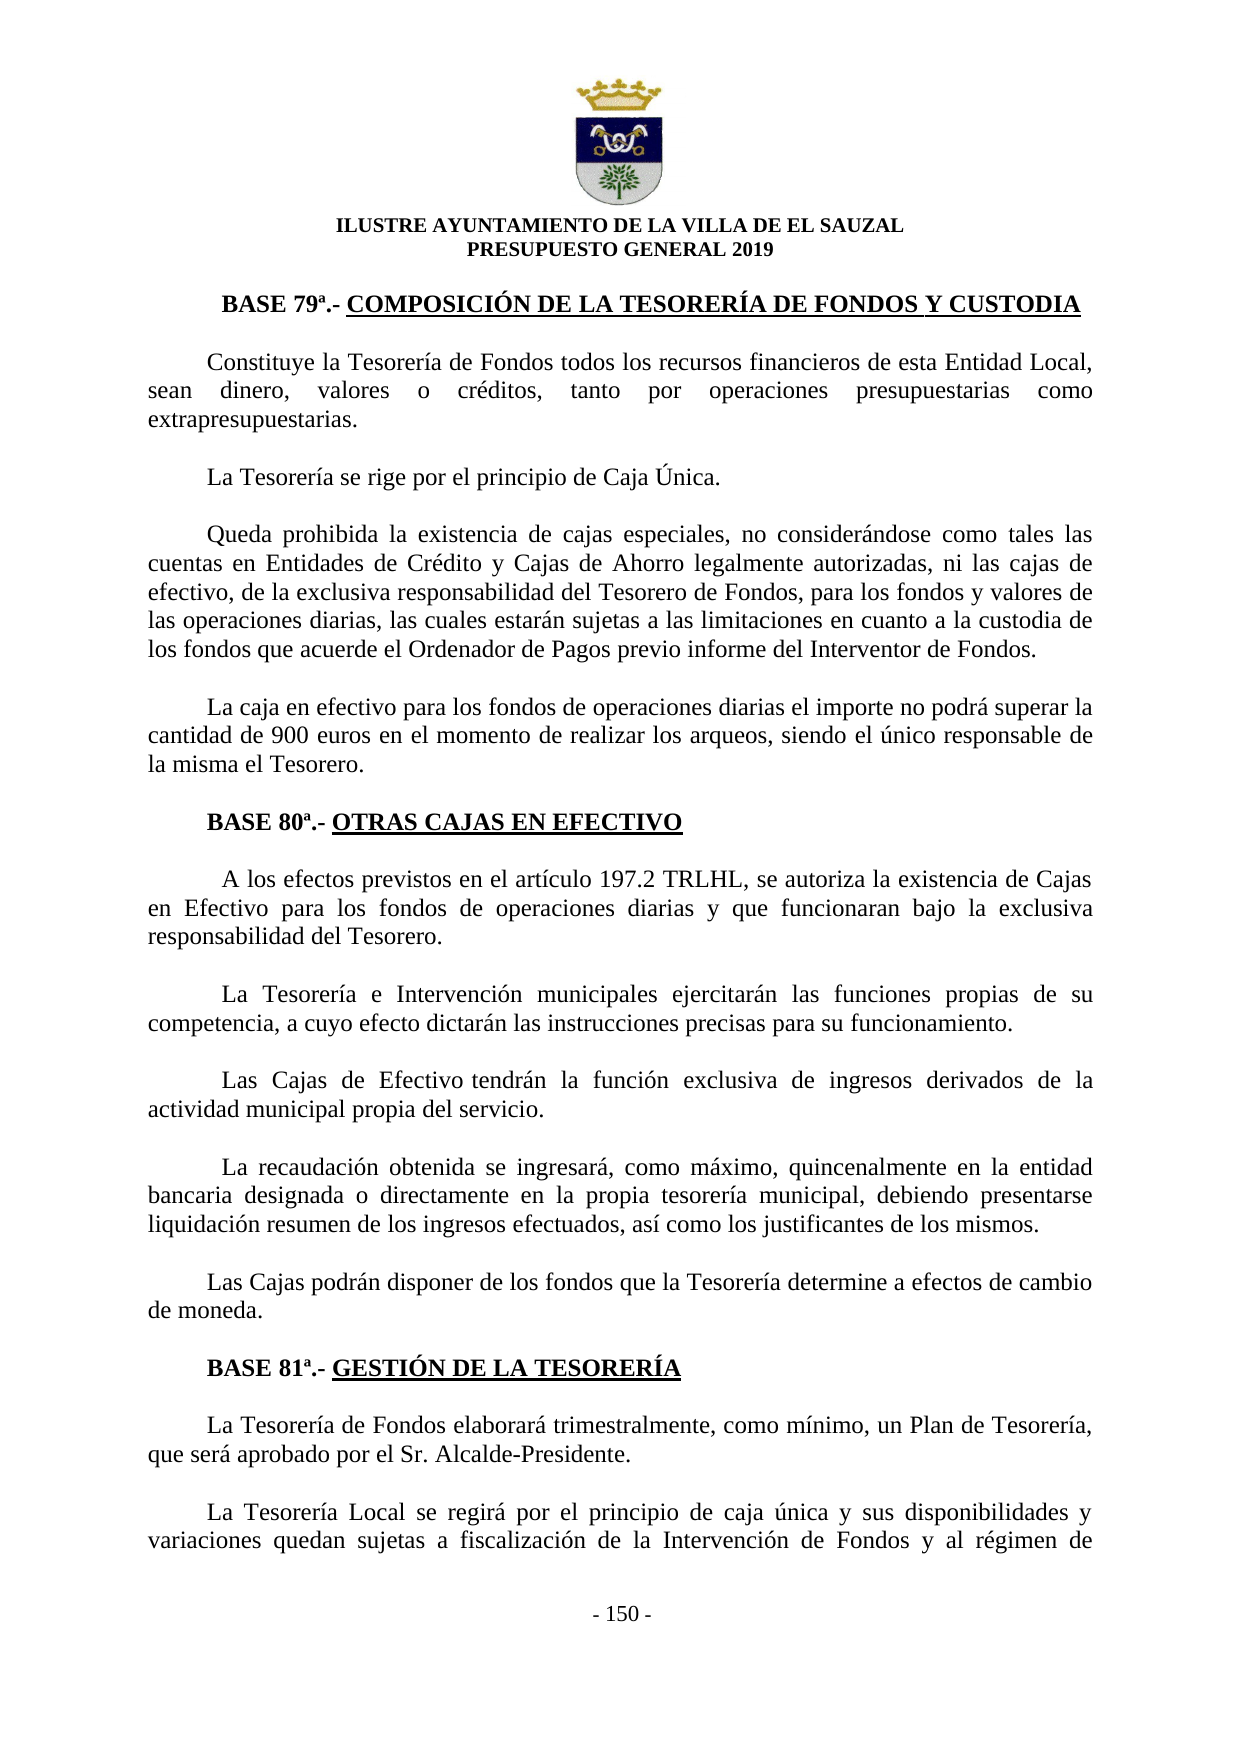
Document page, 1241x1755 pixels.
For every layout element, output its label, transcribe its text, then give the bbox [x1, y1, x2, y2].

subtitle BASE 80ª.- OTRAS CAJAS EN EFECTIVO [207, 807, 1141, 836]
text La Tesorería se rige por el principio de Caja Única. [207, 462, 1141, 491]
text Constituye la Tesorería de Fondos todos los recursos financieros de esta Entidad Local, sean dinero, valores o créditos, tanto por operaciones presupuestarias como extrapresupuestarias. [148, 347, 1093, 433]
text La Tesorería de Fondos elaborará trimestralmente, como mínimo, un Plan de Tesorería, que será aprobado por el Sr. Alcalde-Presidente. [148, 1410, 1093, 1468]
subtitle BASE 79ª.- COMPOSICIÓN DE LA TESORERÍA DE FONDOS Y CUSTODIA [221, 290, 1141, 318]
text Las Cajas de Efectivo tendrán la función exclusiva de ingresos derivados de la actividad municipal propia del servicio. [148, 1065, 1093, 1123]
text Queda prohibida la existencia de cajas especiales, no considerándose como tales las cuentas en Entidades de Crédito y Cajas de Ahorro legalmente autorizadas, ni las cajas de efectivo, de la exclusiva responsabilidad del Tesorero de Fondos, para los fondos y valores de las operaciones diarias, las cuales estarán sujetas a las limitaciones en cuanto a la custodia de los fondos que acuerde el Ordenador de Pagos previo informe del Interventor de Fondos. [148, 519, 1094, 663]
subtitle BASE 81ª.- GESTIÓN DE LA TESORERÍA [207, 1353, 1141, 1382]
text La Tesorería e Intervención municipales ejercitarán las funciones propias de su competencia, a cuyo efecto dictarán las instrucciones precisas para su funcionamiento. [148, 979, 1093, 1037]
text La caja en efectivo para los fondos de operaciones diarias el importe no podrá superar la cantidad de 900 euros en el momento de realizar los arqueos, siendo el único responsable de la misma el Tesorero. [148, 692, 1093, 778]
text La recaudación obtenida se ingresará, como máximo, quincenalmente en la entidad bancaria designada o directamente en la propia tesorería municipal, debiendo presentarse liquidación resumen de los ingresos efectuados, así como los justificantes de los mismos. [148, 1152, 1094, 1238]
text Las Cajas podrán disponer de los fondos que la Tesorería determine a efectos de cambio de moneda. [148, 1267, 1094, 1324]
text A los efectos previstos en el artículo 197.2 TRLHL, se autoriza la existencia de Cajas en Efectivo para los fondos de operaciones diarias y que funcionaran bajo la exclusiva responsabilidad del Tesorero. [148, 864, 1093, 950]
text La Tesorería Local se regirá por el principio de caja única y sus disponibilidades y variaciones quedan sujetas a fiscalización de la Intervención de Fondos y al régimen de [148, 1497, 1093, 1554]
